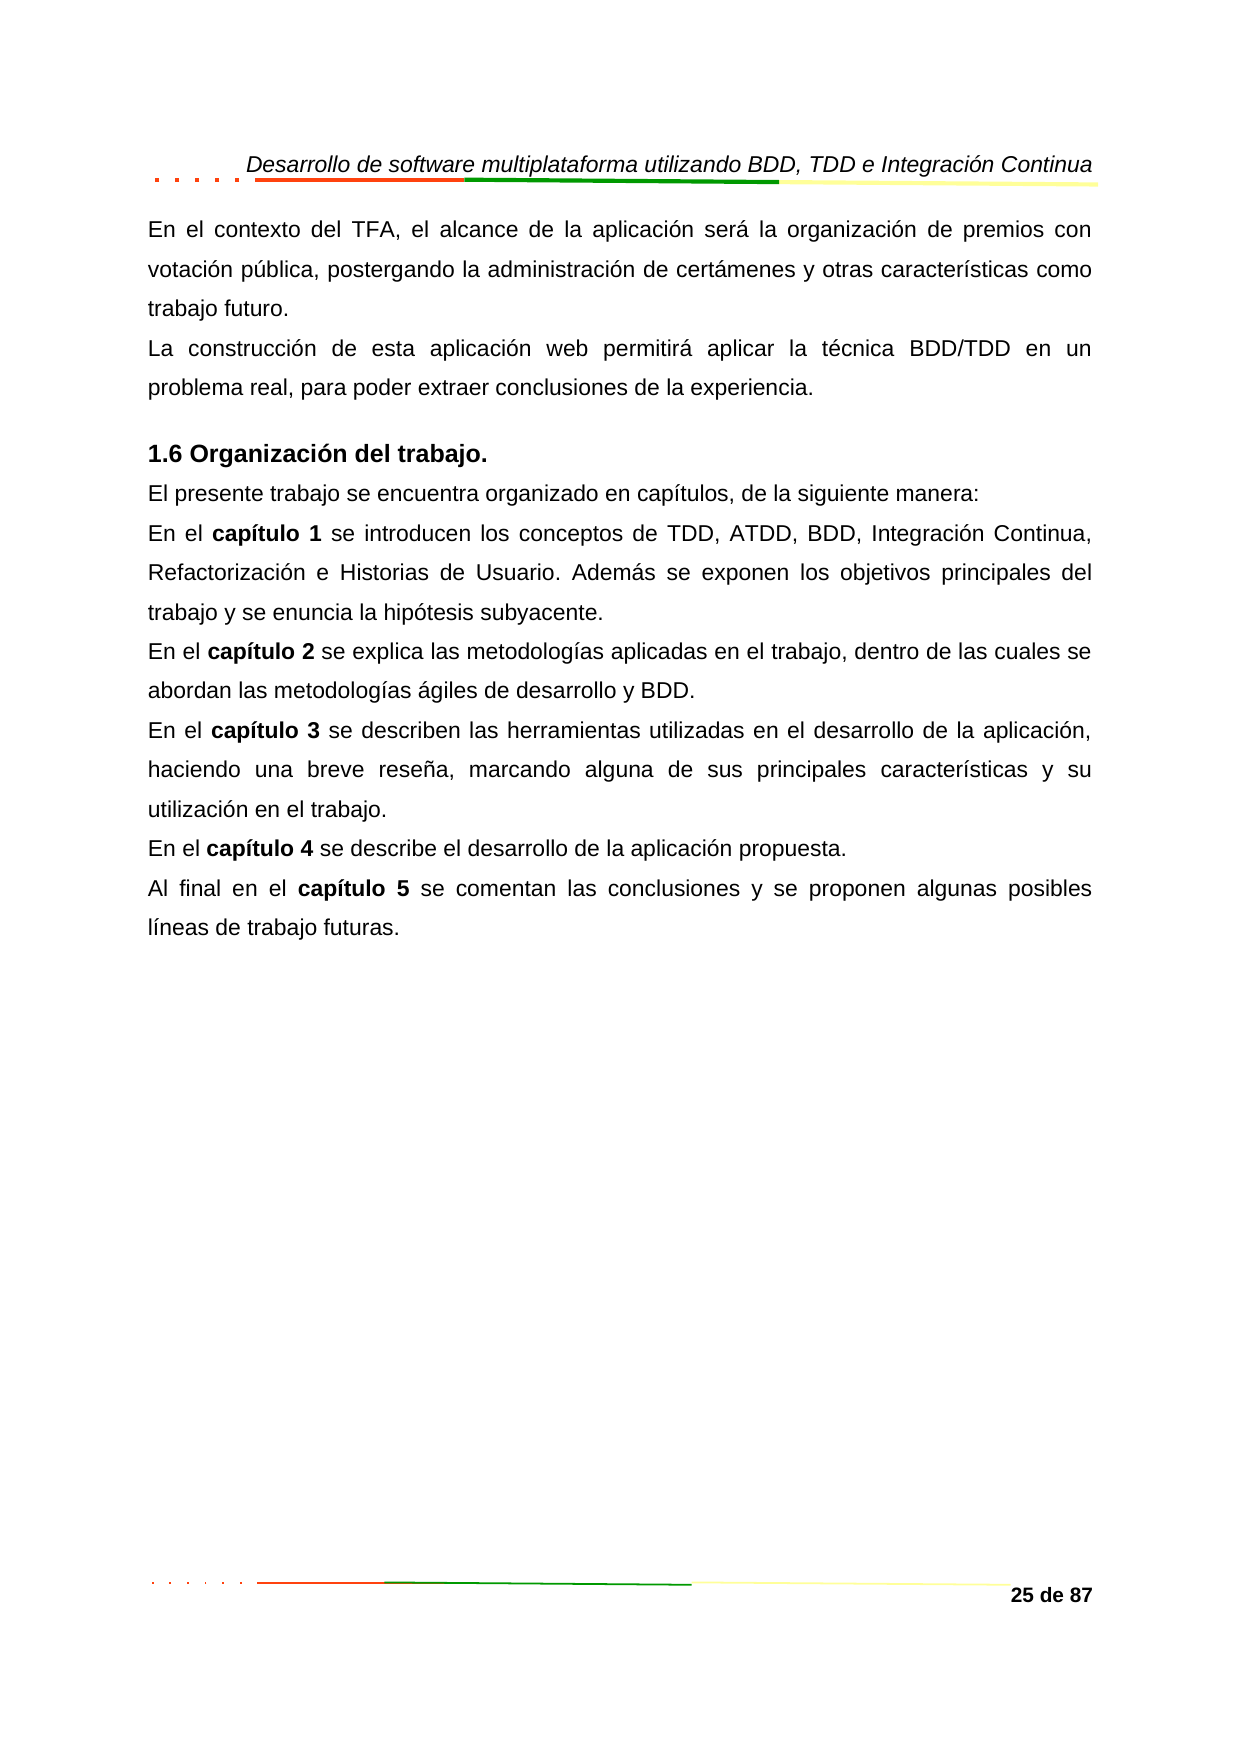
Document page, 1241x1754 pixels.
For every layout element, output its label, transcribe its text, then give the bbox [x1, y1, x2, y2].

subtitle 1.6 Organización del trabajo. [148, 439, 1093, 467]
text En el capítulo 1 se introducen los conceptos de TDD, ATDD, BDD, Integración Continua, Refactorización e Historias de Usuario. Además se exponen los objetivos principales del trabajo y se enuncia la hipótesis subyacente. [148, 519, 1093, 625]
text En el contexto del TFA, el alcance de la aplicación será la organización de premios con votación pública, postergando la administración de certámenes y otras características como trabajo futuro. [148, 216, 1093, 322]
text La construcción de esta aplicación web permitirá aplicar la técnica BDD/TDD en un problema real, para poder extraer conclusiones de la experiencia. [148, 335, 1093, 401]
text El presente trabajo se encuentra organizado en capítulos, de la siguiente manera: [148, 480, 1093, 506]
text En el capítulo 3 se describen las herramientas utilizadas en el desarrollo de la aplicación, haciendo una breve reseña, marcando alguna de sus principales características y su utilización en el trabajo. [148, 717, 1093, 822]
text En el capítulo 4 se describe el desarrollo de la aplicación propuesta. [148, 835, 1093, 862]
text En el capítulo 2 se explica las metodologías aplicadas en el trabajo, dentro de las cuales se abordan las metodologías ágiles de desarrollo y BDD. [148, 638, 1093, 704]
text Al final en el capítulo 5 se comentan las conclusiones y se proponen algunas posibles líneas de trabajo futuras. [148, 875, 1093, 941]
